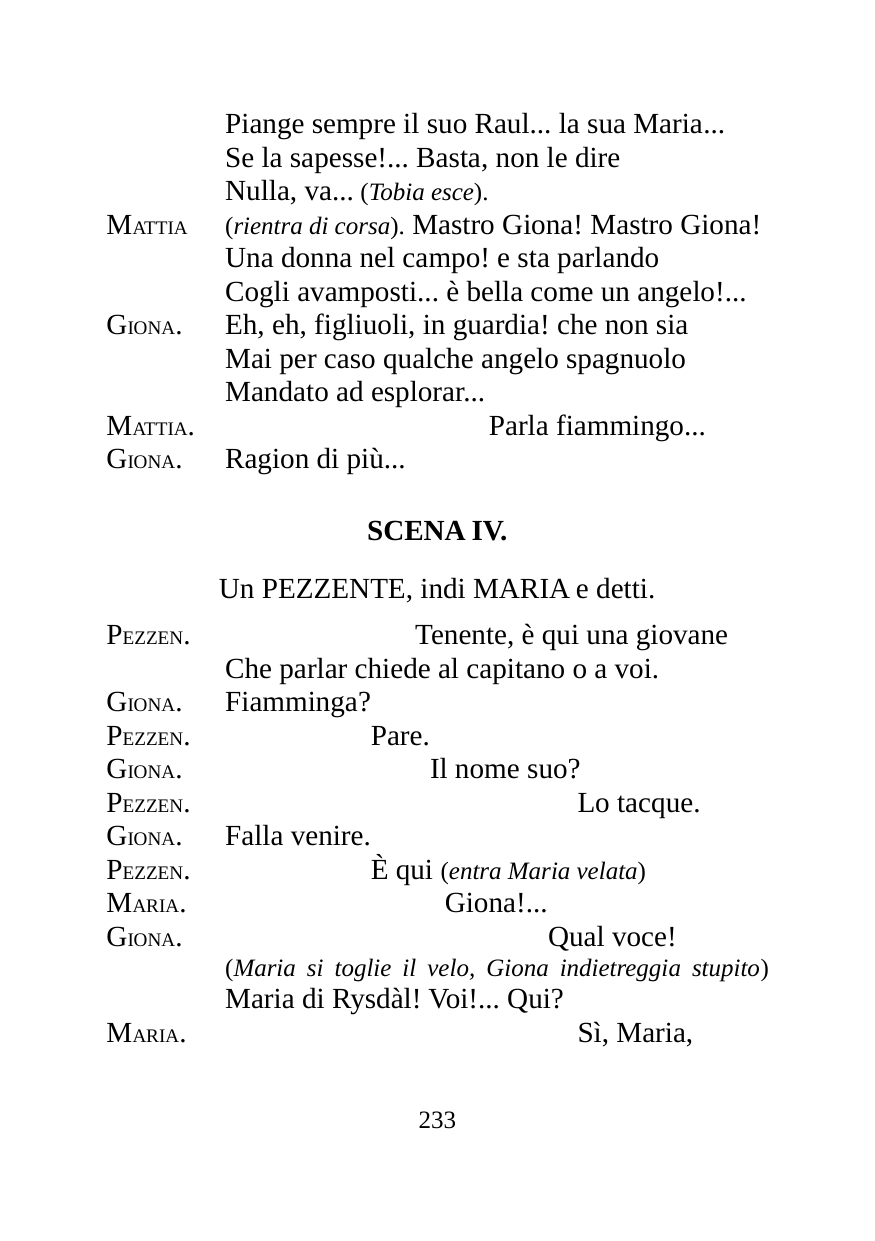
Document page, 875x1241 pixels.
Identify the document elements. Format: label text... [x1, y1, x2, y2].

table_cell Qual voce! (Maria si toglie il velo, Giona indietreggia stupito) Maria di Rysdàl! Voi!... Qui? [225, 919, 769, 1015]
table_cell Maria. [106, 886, 225, 919]
table_cell Giona. [106, 919, 225, 1015]
table_cell Sì, Maria, [225, 1015, 769, 1048]
table_cell Pezzen. [106, 718, 225, 751]
text Un PEZZENTE, indi MARIA e detti. [106, 571, 768, 605]
table_cell Giona. [106, 751, 225, 785]
table_cell Pare. [225, 718, 769, 751]
table_header Tenente, è qui una giovane Che parlar chiede al capitano o a voi. [225, 617, 769, 684]
table_cell Maria. [106, 1015, 225, 1048]
table_cell Piange sempre il suo Raul... la sua Maria... Se la sapesse!... Basta, non le dire Nulla, va... (Tobia esce). [225, 106, 769, 207]
table_cell Parla fiammingo... [225, 408, 769, 442]
table_cell Mattia. [106, 408, 225, 442]
table_cell È qui (entra Maria velata) [225, 852, 769, 886]
table_cell Fiamminga? [225, 684, 769, 718]
table_cell Mattia [106, 207, 225, 307]
table_cell (rientra di corsa). Mastro Giona! Mastro Giona! Una donna nel campo! e sta parlando Cogli avamposti... è bella come un angelo!... [225, 207, 769, 307]
table_cell Giona. [106, 308, 225, 408]
table_cell Falla venire. [225, 819, 769, 852]
table_cell Pezzen. [106, 785, 225, 818]
text SCENA IV. [106, 513, 768, 546]
table_header Pezzen. [106, 617, 225, 684]
table_cell Giona!... [225, 886, 769, 919]
table_cell Ragion di più... [225, 442, 769, 475]
table_cell Giona. [106, 819, 225, 852]
table_cell Giona. [106, 684, 225, 718]
table_cell Lo tacque. [225, 785, 769, 818]
table_cell Pezzen. [106, 852, 225, 886]
table_cell [106, 106, 225, 207]
table_cell Giona. [106, 442, 225, 475]
table_cell Eh, eh, figliuoli, in guardia! che non sia Mai per caso qualche angelo spagnuolo Mandato ad esplorar... [225, 308, 769, 408]
table_cell Il nome suo? [225, 751, 769, 785]
